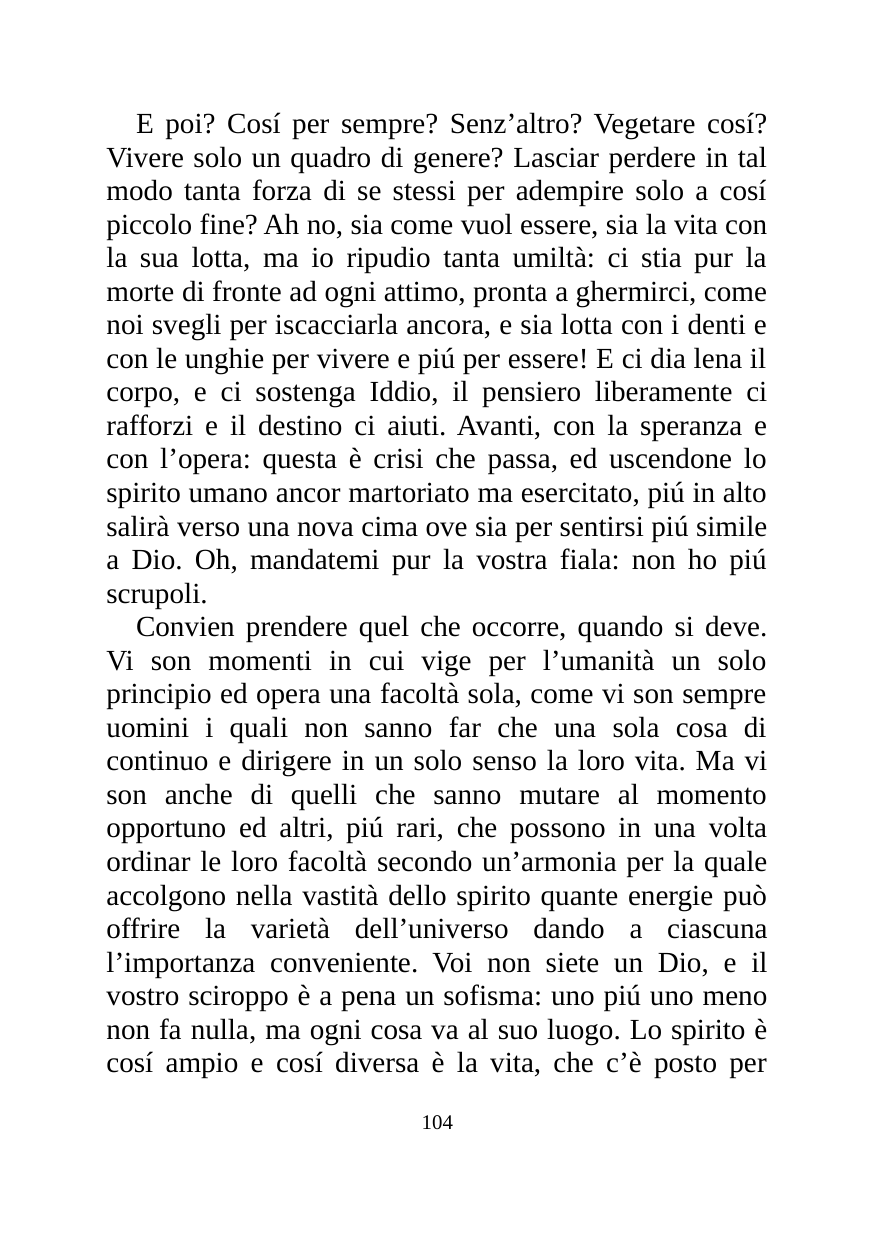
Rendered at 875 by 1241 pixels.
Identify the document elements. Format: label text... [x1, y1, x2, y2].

text Convien prendere quel che occorre, quando si deve. Vi son momenti in cui vige per l’umanità un solo principio ed opera una facoltà sola, come vi son sempre uomini i quali non sanno far che una sola cosa di continuo e dirigere in un solo senso la loro vita. Ma vi son anche di quelli che sanno mutare al momento opportuno ed altri, piú rari, che possono in una volta ordinar le loro facoltà secondo un’armonia per la quale accolgono nella vastità dello spirito quante energie può offrire la varietà dell’universo dando a ciascuna l’importanza conveniente. Voi non siete un Dio, e il vostro sciroppo è a pena un sofisma: uno piú uno meno non fa nulla, ma ogni cosa va al suo luogo. Lo spirito è cosí ampio e cosí diversa è la vita, che c’è posto per [106, 609, 768, 1079]
text E poi? Cosí per sempre? Senz’altro? Vegetare cosí? Vivere solo un quadro di genere? Lasciar perdere in tal modo tanta forza di se stessi per adempire solo a cosí piccolo fine? Ah no, sia come vuol essere, sia la vita con la sua lotta, ma io ripudio tanta umiltà: ci stia pur la morte di fronte ad ogni attimo, pronta a ghermirci, come noi svegli per iscacciarla ancora, e sia lotta con i denti e con le unghie per vivere e piú per essere! E ci dia lena il corpo, e ci sostenga Iddio, il pensiero liberamente ci rafforzi e il destino ci aiuti. Avanti, con la speranza e con l’opera: questa è crisi che passa, ed uscendone lo spirito umano ancor martoriato ma esercitato, piú in alto salirà verso una nova cima ove sia per sentirsi piú simile a Dio. Oh, mandatemi pur la vostra fiala: non ho piú scrupoli. [106, 106, 768, 609]
